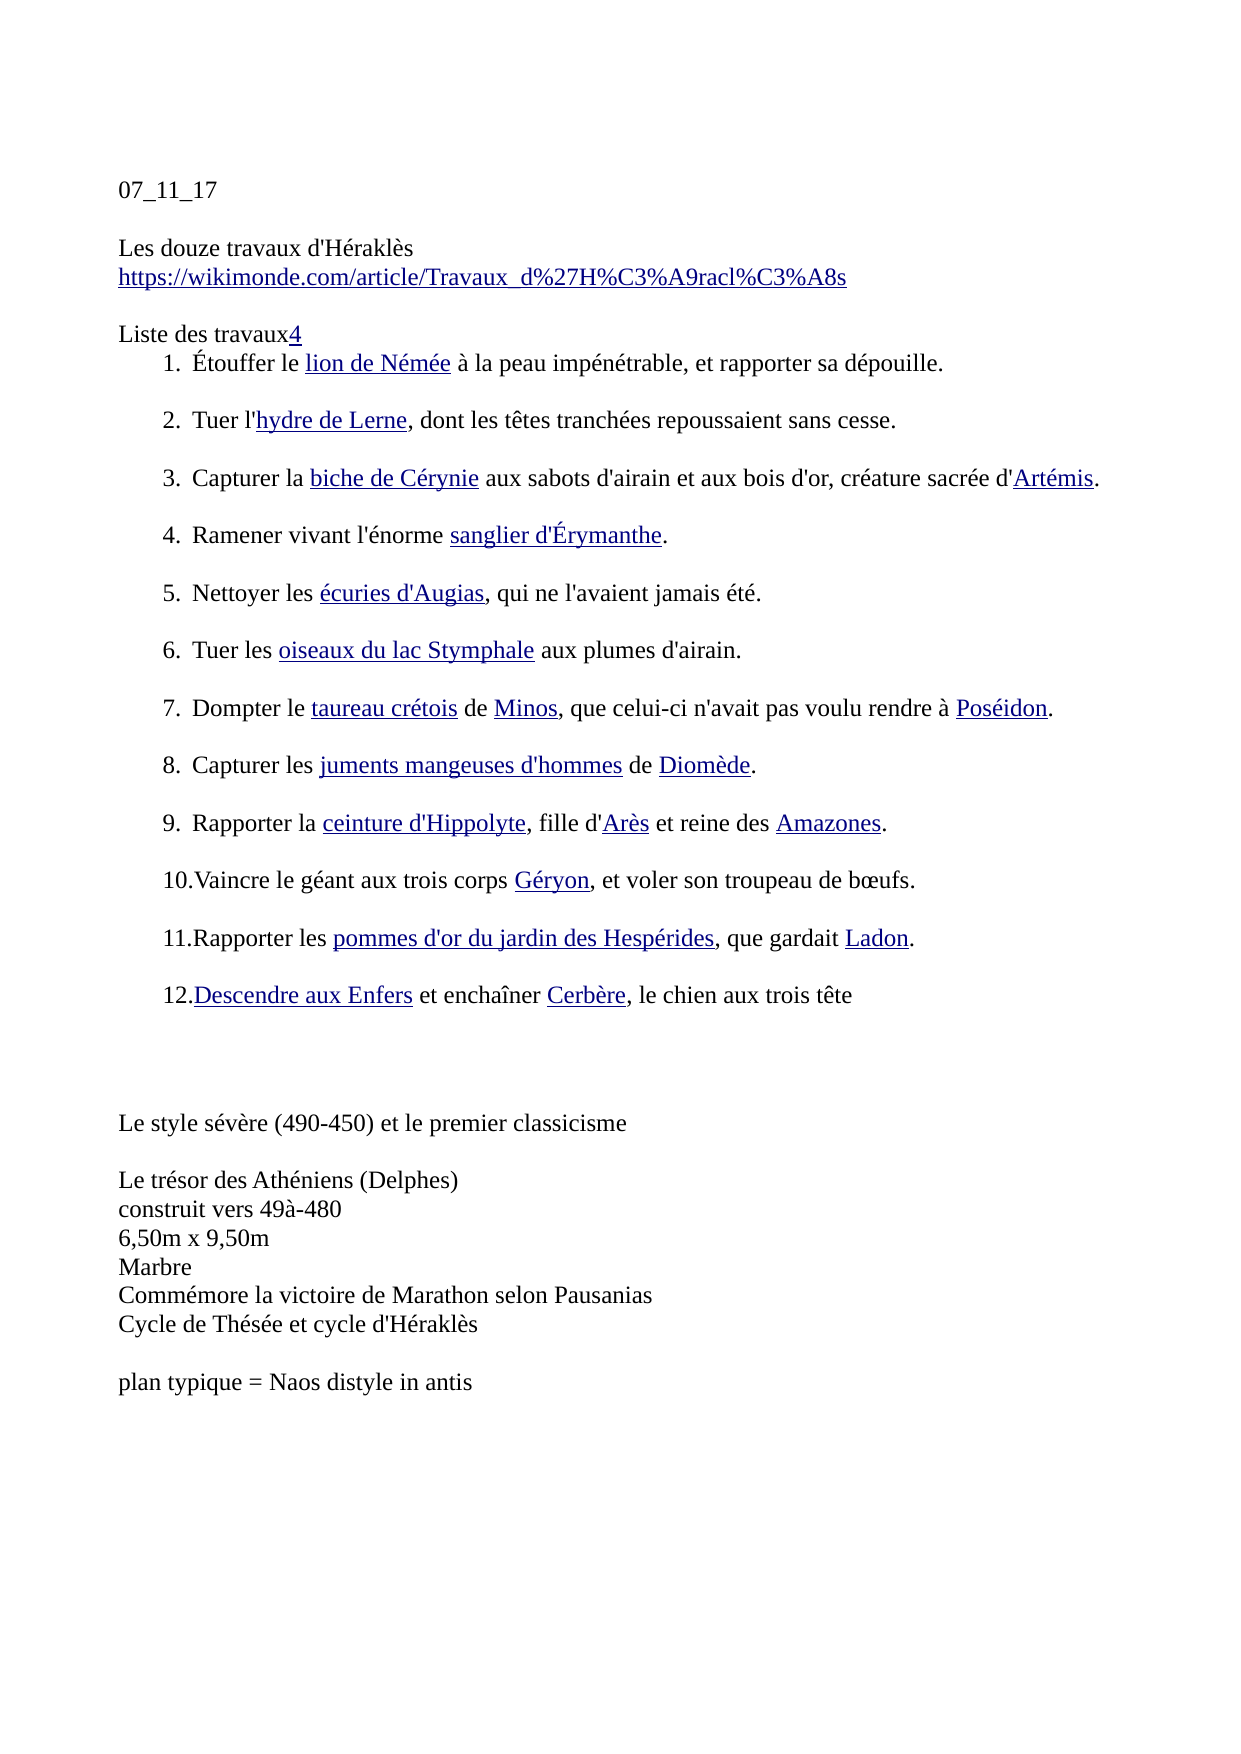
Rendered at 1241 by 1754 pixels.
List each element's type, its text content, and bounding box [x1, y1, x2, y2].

list Nettoyer les écuries d'Augias, qui ne l'avaient jamais été. [162, 578, 1122, 607]
text Les douze travaux d'Héraklès [118, 233, 1122, 262]
text https://wikimonde.com/article/Travaux_d%27H%C3%A9racl%C3%A8s [118, 262, 1122, 291]
list Étouffer le lion de Némée à la peau impénétrable, et rapporter sa dépouille. [162, 348, 1122, 377]
list Rapporter les pommes d'or du jardin des Hespérides, que gardait Ladon. [162, 923, 1122, 952]
text plan typique = Naos distyle in antis [118, 1367, 1122, 1396]
text Cycle de Thésée et cycle d'Héraklès [118, 1309, 1122, 1338]
text 07_11_17 [118, 176, 1122, 204]
list Vaincre le géant aux trois corps Géryon, et voler son troupeau de bœufs. [162, 866, 1122, 894]
text Le style sévère (490-450) et le premier classicisme [118, 1108, 1122, 1137]
list Tuer l'hydre de Lerne, dont les têtes tranchées repoussaient sans cesse. [162, 406, 1122, 434]
list Capturer les juments mangeuses d'hommes de Diomède. [162, 751, 1122, 779]
list Ramener vivant l'énorme sanglier d'Érymanthe. [162, 521, 1122, 549]
list Descendre aux Enfers et enchaîner Cerbère, le chien aux trois tête [162, 981, 1122, 1009]
list Capturer la biche de Cérynie aux sabots d'airain et aux bois d'or, créature sacrée d'Artémis. [162, 463, 1122, 492]
subtitle Liste des travaux4 [118, 319, 1122, 348]
text Le trésor des Athéniens (Delphes) [118, 1166, 1122, 1194]
list Tuer les oiseaux du lac Stymphale aux plumes d'airain. [162, 636, 1122, 664]
text construit vers 49à-480 [118, 1194, 1122, 1223]
list Dompter le taureau crétois de Minos, que celui-ci n'avait pas voulu rendre à Poséidon. [162, 693, 1122, 722]
text Marbre [118, 1252, 1122, 1281]
text 6,50m x 9,50m [118, 1223, 1122, 1252]
list Rapporter la ceinture d'Hippolyte, fille d'Arès et reine des Amazones. [162, 808, 1122, 837]
text Commémore la victoire de Marathon selon Pausanias [118, 1281, 1122, 1309]
